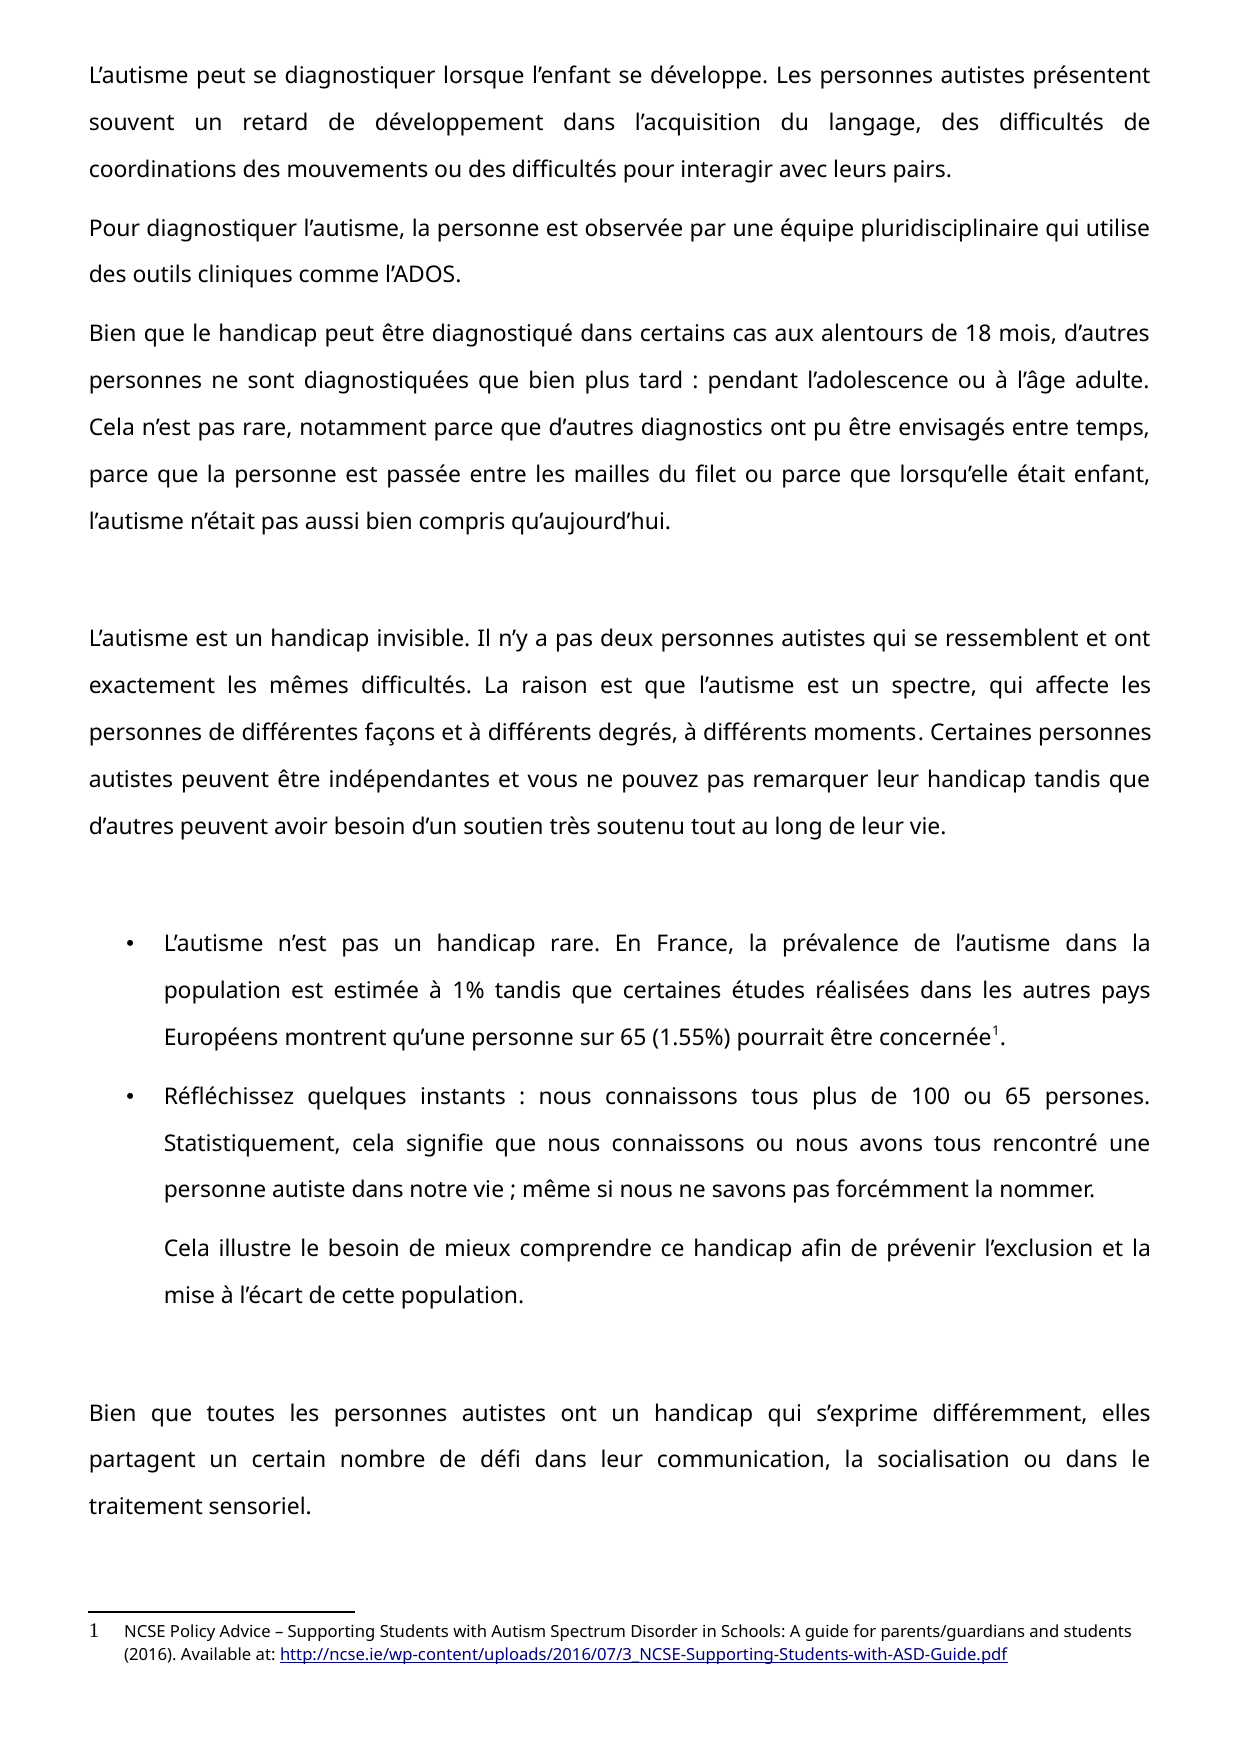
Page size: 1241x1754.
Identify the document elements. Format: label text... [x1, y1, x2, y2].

text Bien que toutes les personnes autistes ont un handicap qui s’exprime différemment, elles partagent un certain nombre de défi dans leur communication, la socialisation ou dans le traitement sensoriel. [88, 1397, 1152, 1522]
text L’autisme peut se diagnostiquer lorsque l’enfant se développe. Les personnes autistes présentent souvent un retard de développement dans l’acquisition du langage, des difficultés de coordinations des mouvements ou des difficultés pour interagir avec leurs pairs. [88, 59, 1152, 184]
text Pour diagnostiquer l’autisme, la personne est observée par une équipe pluridisciplinaire qui utilise des outils cliniques comme l’ADOS. [88, 212, 1152, 290]
list NCSE Policy Advice – Supporting Students with Autism Spectrum Disorder in Schools: A guide for parents/guardians and students (2016). Available at: http://ncse.ie/wp-content/uploads/2016/07/3_NCSE-Supporting-Students-with-ASD-Guide.pdf [88, 1618, 1152, 1665]
text Bien que le handicap peut être diagnostiqué dans certains cas aux alentours de 18 mois, d’autres personnes ne sont diagnostiquées que bien plus tard : pendant l’adolescence ou à l’âge adulte. Cela n’est pas rare, notamment parce que d’autres diagnostics ont pu être envisagés entre temps, parce que la personne est passée entre les mailles du filet ou parce que lorsqu’elle était enfant, l’autisme n’était pas aussi bien compris qu’aujourd’hui. [88, 317, 1152, 536]
list Réfléchissez quelques instants : nous connaissons tous plus de 100 ou 65 persones. Statistiquement, cela signifie que nous connaissons ou nous avons tous rencontré une personne autiste dans notre vie ; même si nous ne savons pas forcémment la nommer. [126, 1080, 1152, 1205]
text L’autisme est un handicap invisible. Il n’y a pas deux personnes autistes qui se ressemblent et ont exactement les mêmes difficultés. La raison est que l’autisme est un spectre, qui affecte les personnes de différentes façons et à différents degrés, à différents moments. Certaines personnes autistes peuvent être indépendantes et vous ne pouvez pas remarquer leur handicap tandis que d’autres peuvent avoir besoin d’un soutien très soutenu tout au long de leur vie. [88, 622, 1152, 841]
list L’autisme n’est pas un handicap rare. En France, la prévalence de l’autisme dans la population est estimée à 1% tandis que certaines études réalisées dans les autres pays Européens montrent qu’une personne sur 65 (1.55%) pourrait être concernée. [126, 927, 1152, 1052]
list Cela illustre le besoin de mieux comprendre ce handicap afin de prévenir l’exclusion et la mise à l’écart de cette population. [126, 1232, 1152, 1310]
